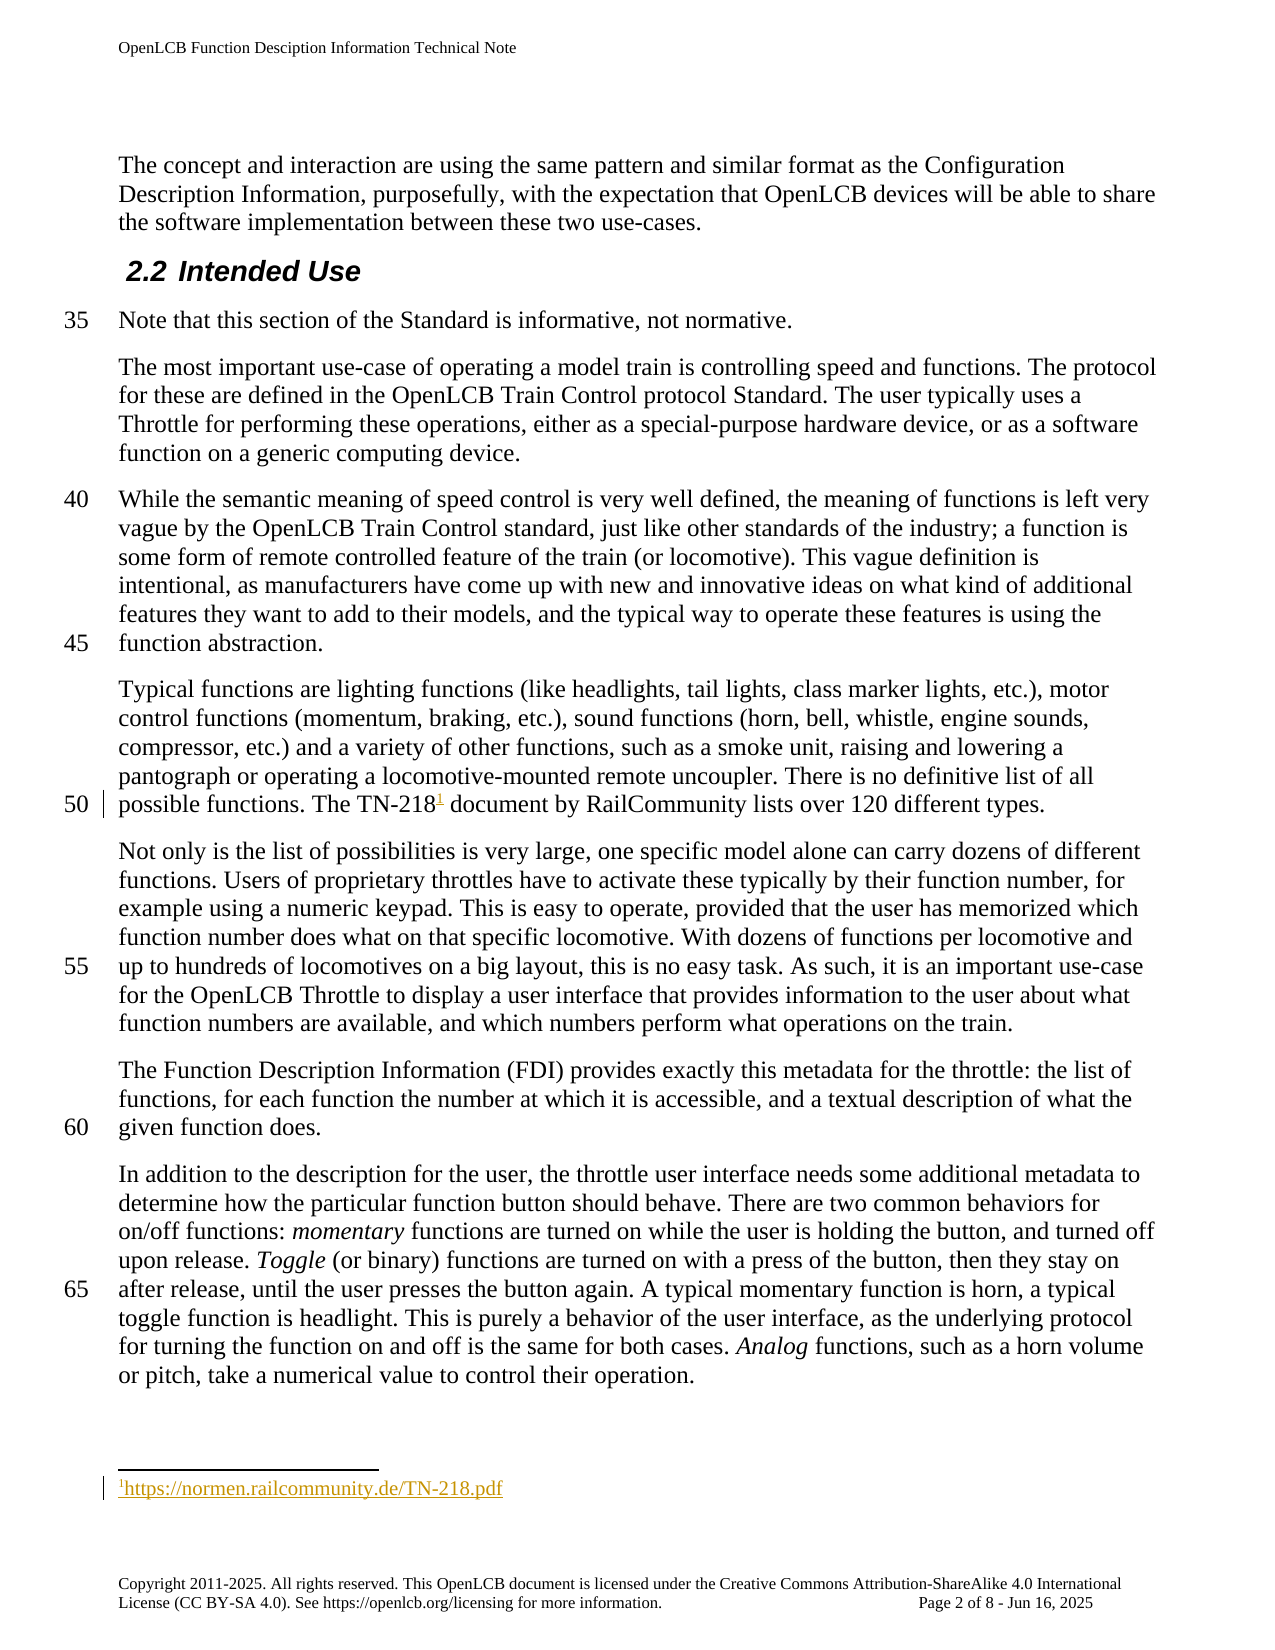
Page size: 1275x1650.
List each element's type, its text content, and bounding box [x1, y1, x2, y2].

text Note that this section of the Standard is informative, not normative. [118, 305, 1157, 334]
text The most important use-case of operating a model train is controlling speed and functions. The protocol for these are defined in the OpenLCB Train Control protocol Standard. The user typically uses a Throttle for performing these operations, either as a special-purpose hardware device, or as a software function on a generic computing device. [118, 352, 1157, 467]
text While the semantic meaning of speed control is very well defined, the meaning of functions is left very vague by the OpenLCB Train Control standard, just like other standards of the industry; a function is some form of remote controlled feature of the train (or locomotive). This vague definition is intentional, as manufacturers have come up with new and innovative ideas on what kind of additional features they want to add to their models, and the typical way to operate these features is using the function abstraction. [118, 484, 1157, 657]
text Typical functions are lighting functions (like headlights, tail lights, class marker lights, etc.), motor control functions (momentum, braking, etc.), sound functions (horn, bell, whistle, engine sounds, compressor, etc.) and a variety of other functions, such as a smoke unit, raising and lowering a pantograph or operating a locomotive-mounted remote uncoupler. There is no definitive list of all possible functions. The TN-218 document by RailCommunity lists over 120 different types. [118, 674, 1157, 818]
text In addition to the description for the user, the throttle user interface needs some additional metadata to determine how the particular function button should behave. There are two common behaviors for on/off functions: momentary functions are turned on while the user is holding the button, and turned off upon release. Toggle (or binary) functions are turned on with a press of the button, then they stay on after release, until the user presses the button again. A typical momentary function is horn, a typical toggle function is headlight. This is purely a behavior of the user interface, as the underlying protocol for turning the function on and off is the same for both cases. Analog functions, such as a horn volume or pitch, take a numerical value to control their operation. [118, 1159, 1157, 1389]
text The concept and interaction are using the same pattern and similar format as the Configuration Description Information, purposefully, with the expectation that OpenLCB devices will be able to share the software implementation between these two use-cases. [118, 150, 1157, 236]
subtitle Intended Use [118, 254, 1157, 287]
text The Function Description Information (FDI) provides exactly this metadata for the throttle: the list of functions, for each function the number at which it is accessible, and a textual description of what the given function does. [118, 1055, 1157, 1141]
text https://normen.railcommunity.de/TN-218.pdf [118, 1476, 1157, 1500]
text Not only is the list of possibilities is very large, one specific model alone can carry dozens of different functions. Users of proprietary throttles have to activate these typically by their function number, for example using a numeric keypad. This is easy to operate, provided that the user has memorized which function number does what on that specific locomotive. With dozens of functions per locomotive and up to hundreds of locomotives on a big layout, this is no easy task. As such, it is an important use-case for the OpenLCB Throttle to display a user interface that provides information to the user about what function numbers are available, and which numbers perform what operations on the train. [118, 836, 1157, 1037]
